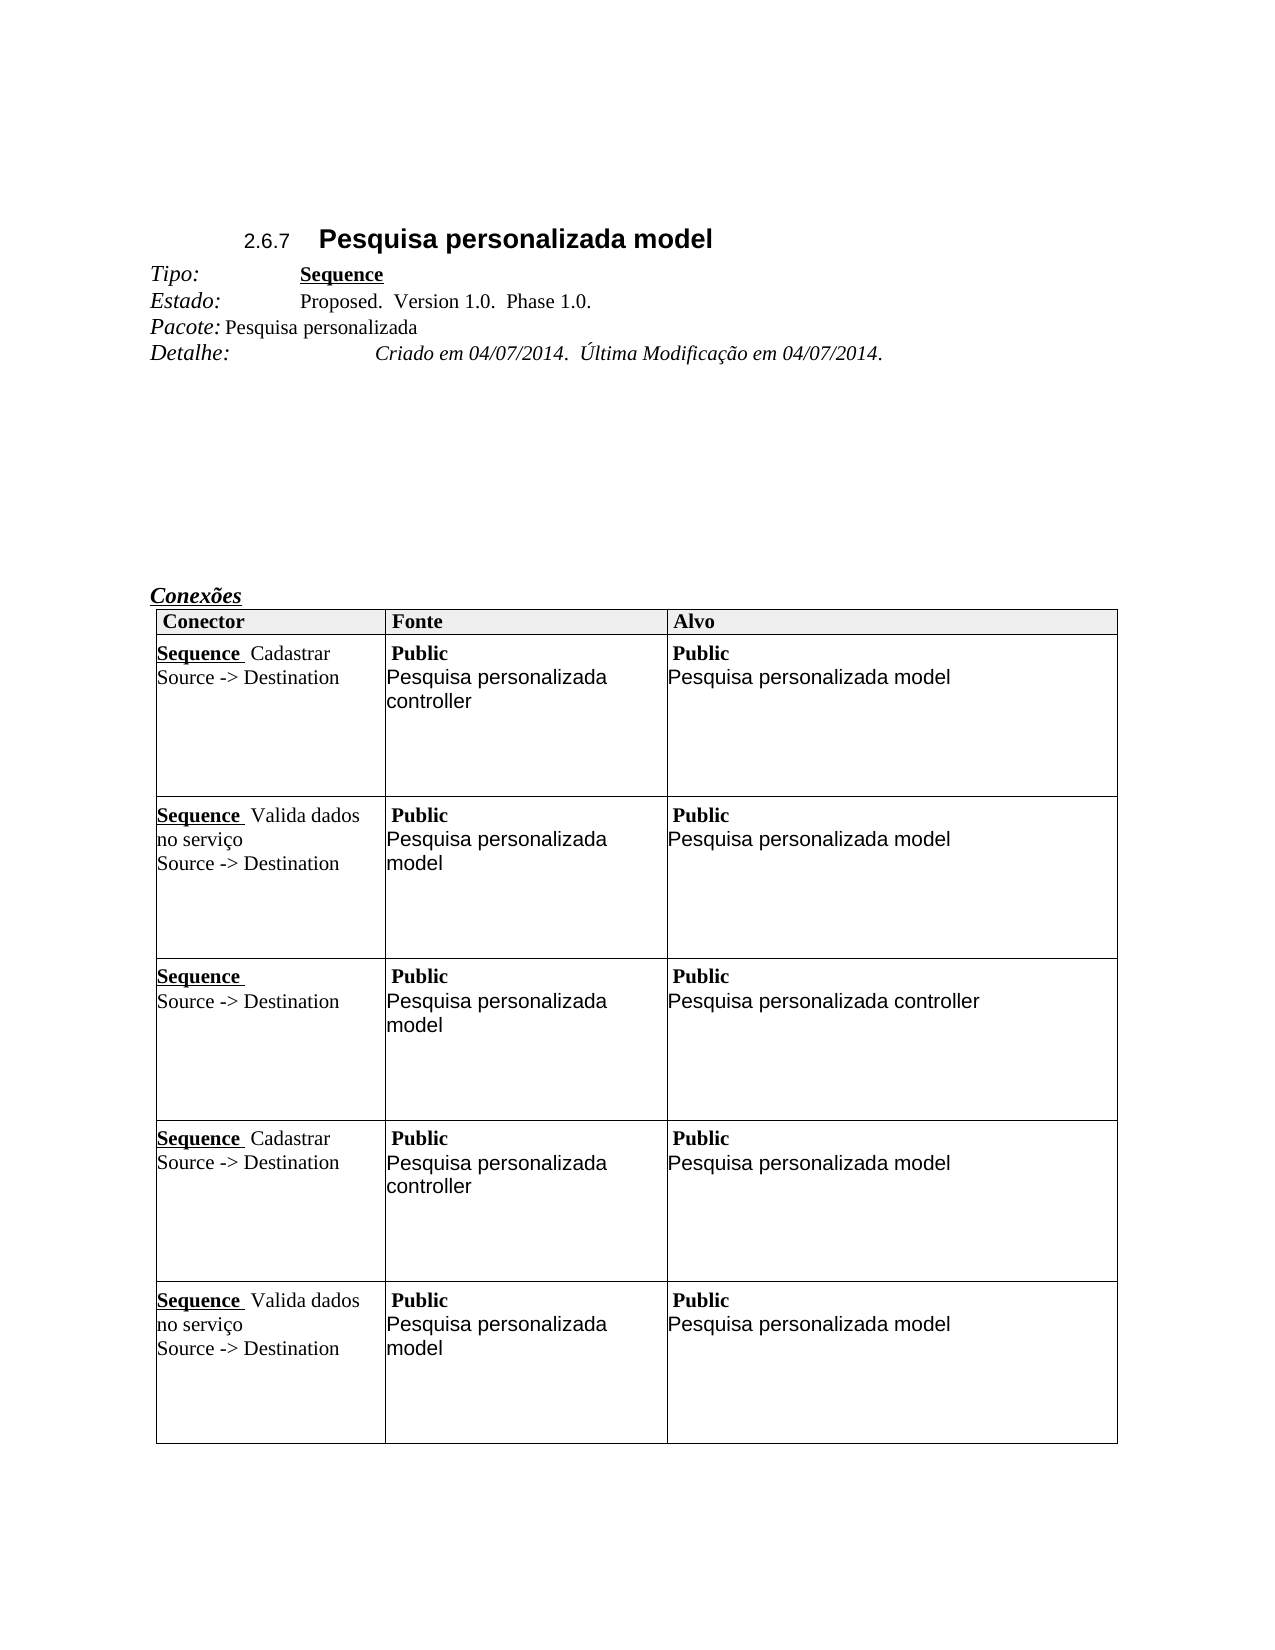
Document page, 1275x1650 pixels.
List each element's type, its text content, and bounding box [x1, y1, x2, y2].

table_cell Sequence Cadastrar Source -> Destination [157, 635, 385, 796]
table_header Fonte [386, 610, 667, 634]
table_cell Public Pesquisa personalizada model [386, 959, 667, 1119]
table_cell Public Pesquisa personalizada model [668, 1282, 1117, 1443]
table_cell Public Pesquisa personalizada controller [386, 1121, 667, 1281]
table_cell Public Pesquisa personalizada controller [668, 959, 1117, 1119]
table_cell Sequence Valida dados no serviço Source -> Destination [157, 1282, 385, 1443]
table_cell Public Pesquisa personalizada model [668, 1121, 1117, 1281]
table_cell Public Pesquisa personalizada model [668, 635, 1117, 796]
text Estado: Proposed. Version 1.0. Phase 1.0. [150, 287, 1125, 313]
text Tipo: Sequence [150, 260, 1125, 287]
table_cell Public Pesquisa personalizada model [386, 1282, 667, 1443]
text Pacote: Pesquisa personalizada [150, 313, 1125, 339]
table_cell Public Pesquisa personalizada model [668, 797, 1117, 958]
table_cell Public Pesquisa personalizada controller [386, 635, 667, 796]
list Pesquisa personalizada model [244, 223, 1125, 254]
text Conexões [150, 582, 1125, 609]
table_cell Sequence Source -> Destination [157, 959, 385, 1119]
table_cell Sequence Valida dados no serviço Source -> Destination [157, 797, 385, 958]
table_cell Sequence Cadastrar Source -> Destination [157, 1121, 385, 1281]
table_header Conector [157, 610, 385, 634]
table_header Alvo [668, 610, 1117, 634]
text Detalhe: Criado em 04/07/2014. Última Modificação em 04/07/2014. [150, 339, 1125, 366]
table_cell Public Pesquisa personalizada model [386, 797, 667, 958]
